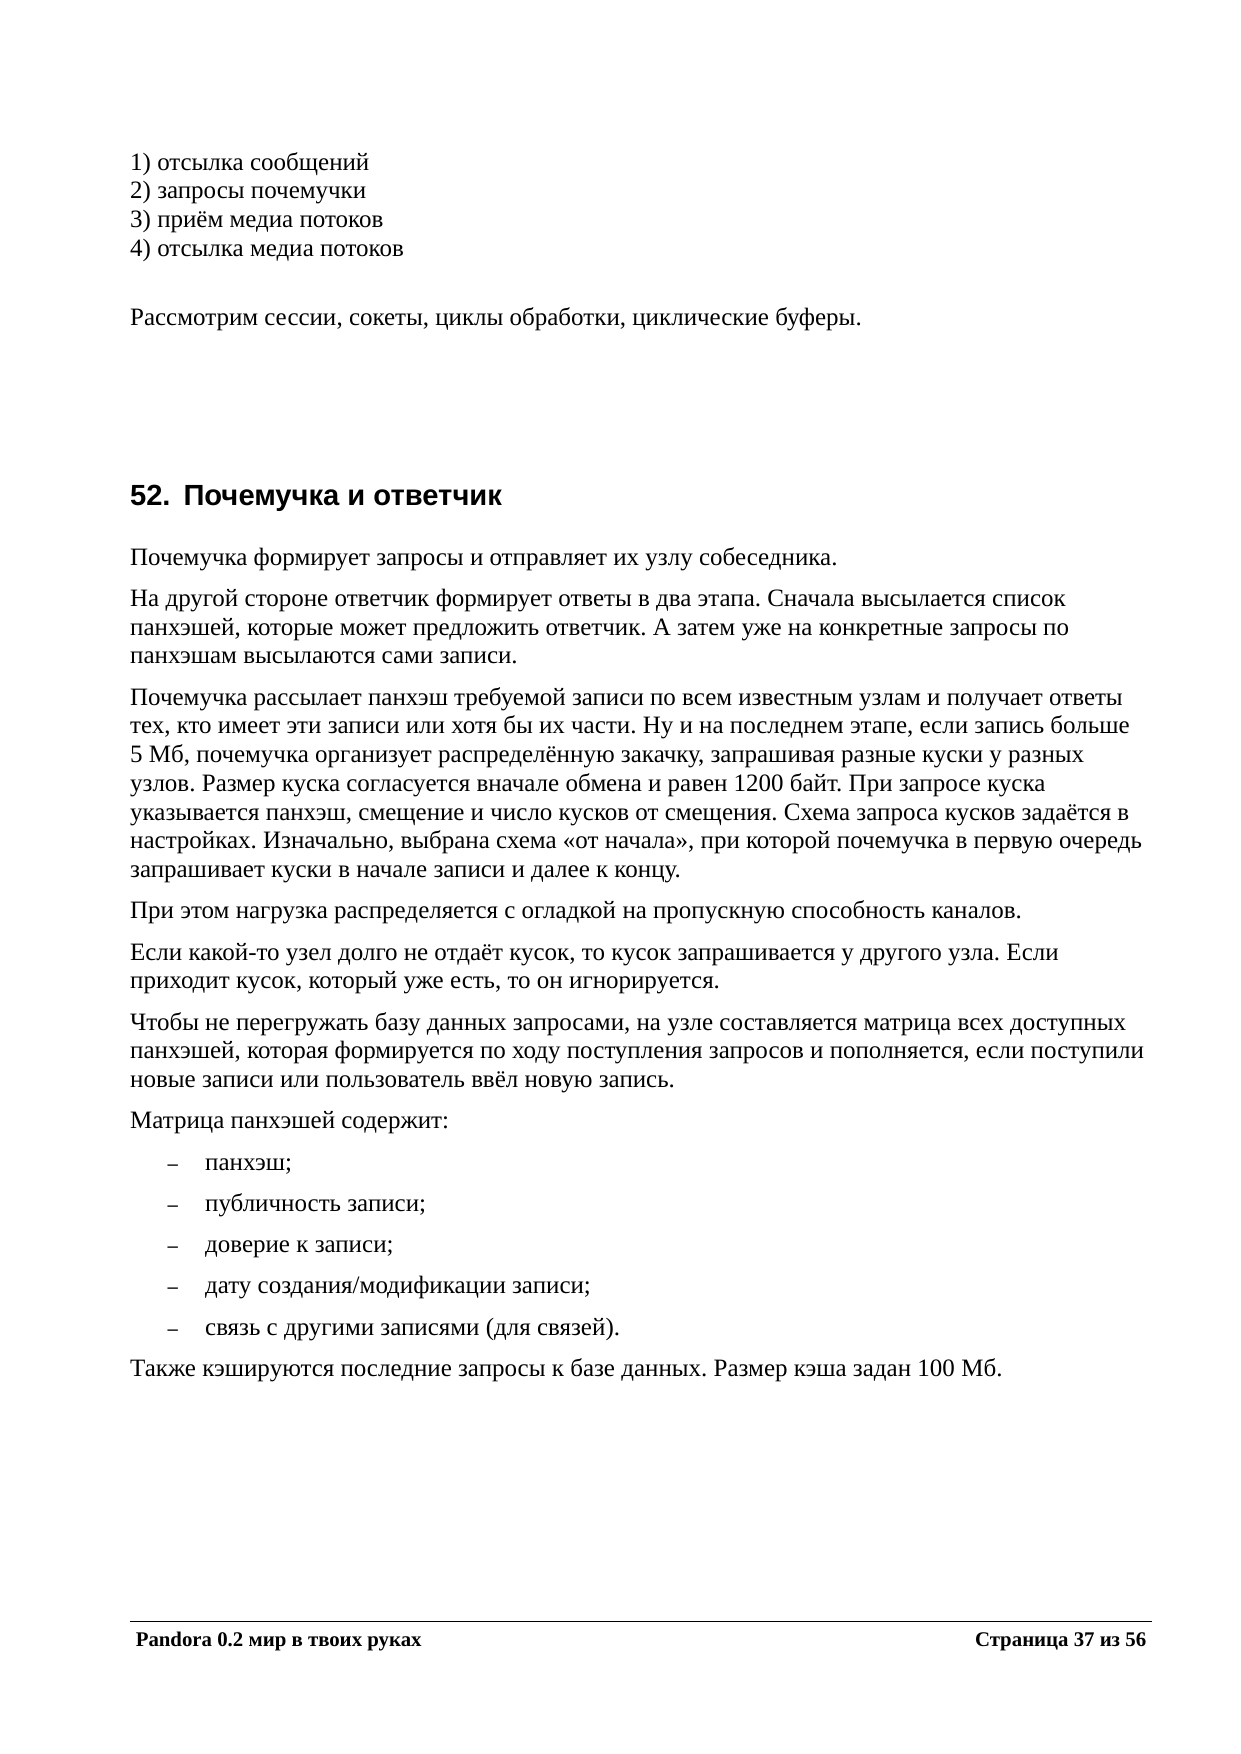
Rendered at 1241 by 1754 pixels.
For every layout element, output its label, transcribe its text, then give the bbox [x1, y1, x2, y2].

text Если какой-то узел долго не отдаёт кусок, то кусок запрашивается у другого узла. Если приходит кусок, который уже есть, то он игнорируется. [130, 937, 1152, 994]
text Почемучка формирует запросы и отправляет их узлу собеседника. [130, 542, 1152, 571]
text 1) отсылка сообщений [130, 147, 1152, 176]
text 2) запросы почемучки [130, 176, 1152, 204]
list доверие к записи; [167, 1229, 1152, 1258]
list панхэш; [167, 1147, 1152, 1176]
text Рассмотрим сессии, сокеты, циклы обработки, циклические буферы. [130, 302, 1152, 331]
text Матрица панхэшей содержит: [130, 1106, 1152, 1134]
text Почемучка рассылает панхэш требуемой записи по всем известным узлам и получает ответы тех, кто имеет эти записи или хотя бы их части. Ну и на последнем этапе, если запись больше 5 Мб, почемучка организует распределённую закачку, запрашивая разные куски у разных узлов. Размер куска согласуется вначале обмена и равен 1200 байт. При запросе куска указывается панхэш, смещение и число кусков от смещения. Схема запроса кусков задаётся в настройках. Изначально, выбрана схема «от начала», при которой почемучка в первую очередь запрашивает куски в начале записи и далее к концу. [130, 682, 1152, 883]
subtitle Почемучка и ответчик [130, 478, 1152, 512]
text Также кэшируются последние запросы к базе данных. Размер кэша задан 100 Мб. [130, 1353, 1152, 1382]
text Чтобы не перегружать базу данных запросами, на узле составляется матрица всех доступных панхэшей, которая формируется по ходу поступления запросов и пополняется, если поступили новые записи или пользователь ввёл новую запись. [130, 1007, 1152, 1093]
text На другой стороне ответчик формирует ответы в два этапа. Сначала высылается список панхэшей, которые может предложить ответчик. А затем уже на конкретные запросы по панхэшам высылаются сами записи. [130, 583, 1152, 669]
text При этом нагрузка распределяется с огладкой на пропускную способность каналов. [130, 896, 1152, 924]
text 3) приём медиа потоков [130, 204, 1152, 233]
list публичность записи; [167, 1188, 1152, 1217]
list дату создания/модификации записи; [167, 1271, 1152, 1299]
text 4) отсылка медиа потоков [130, 233, 1152, 262]
list связь с другими записями (для связей). [167, 1312, 1152, 1341]
